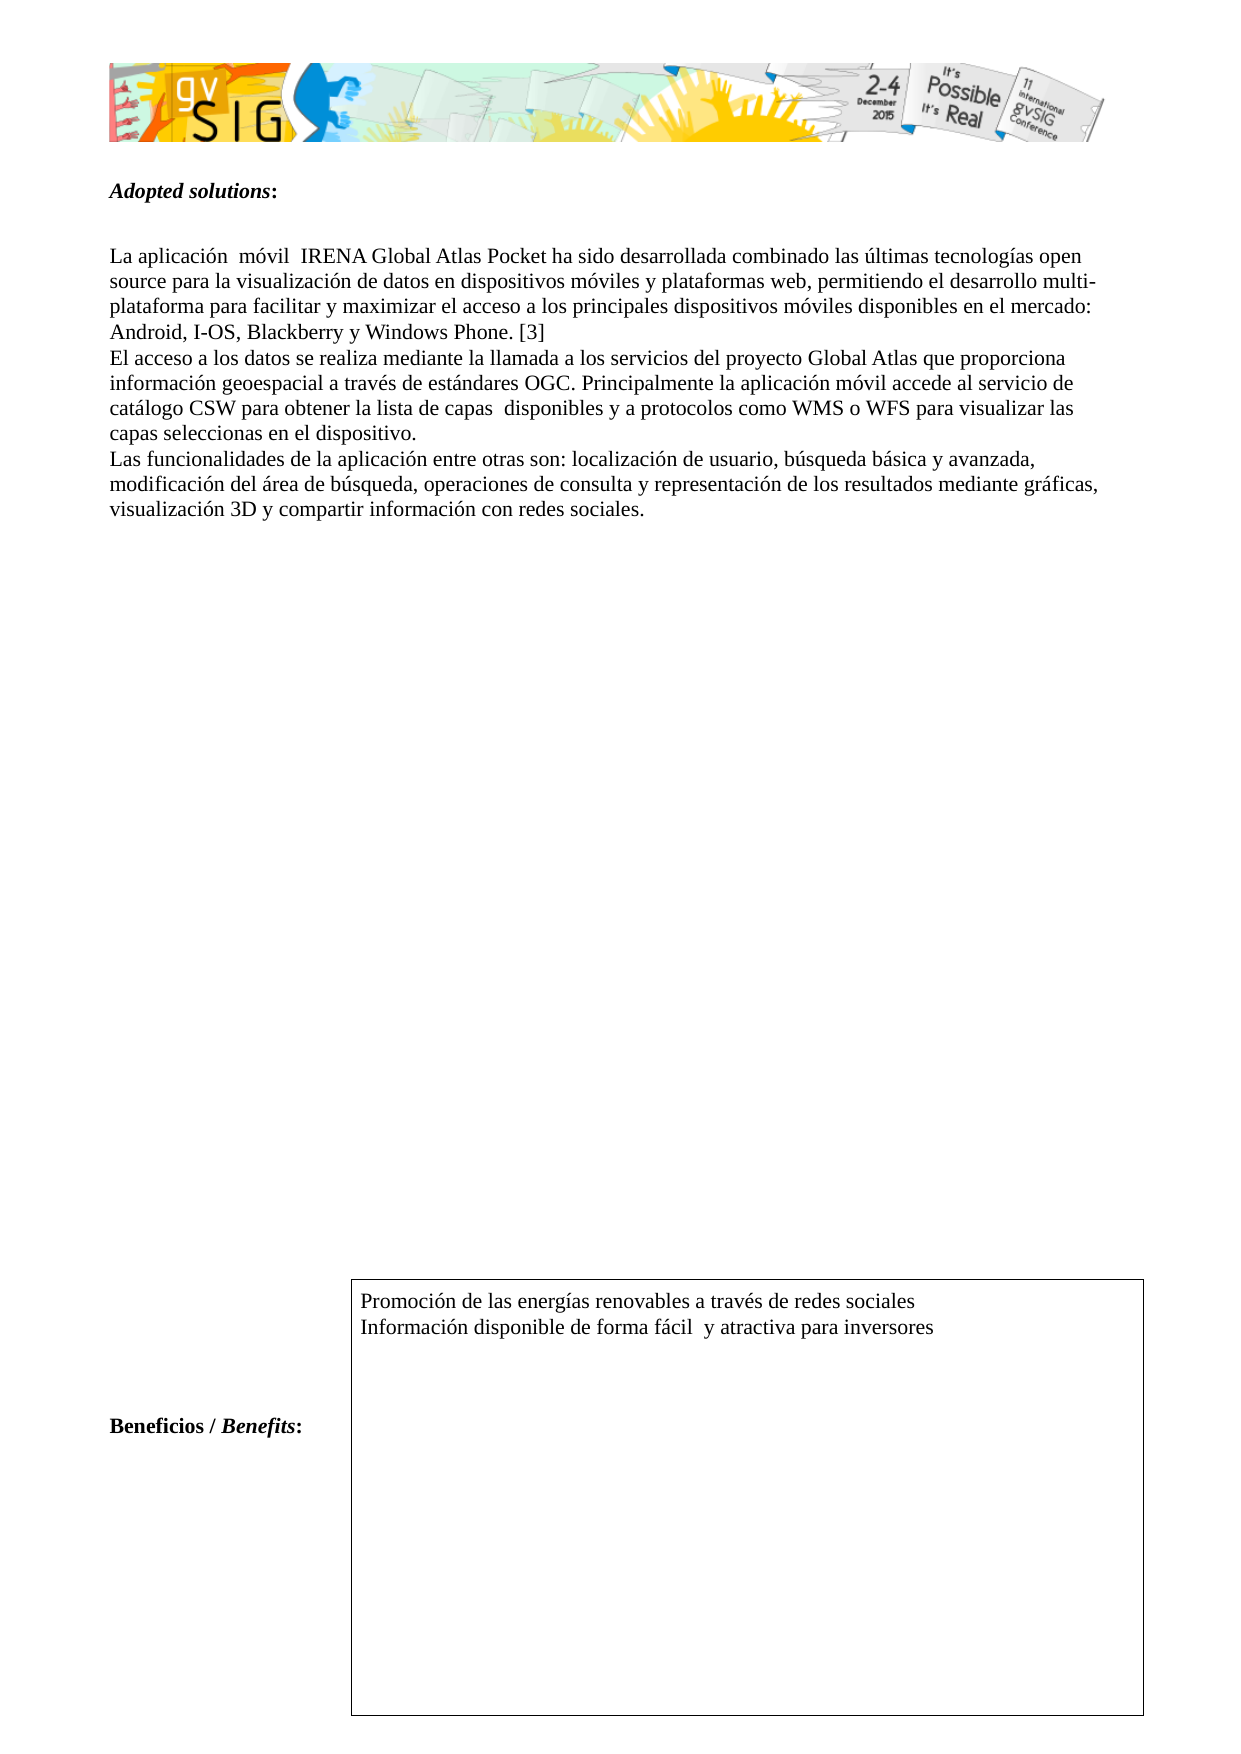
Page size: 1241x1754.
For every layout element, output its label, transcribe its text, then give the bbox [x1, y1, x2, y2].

picture [109, 63, 319, 142]
text Información disponible de forma fácil y atractiva para inversores [360, 1314, 1134, 1339]
text La aplicación móvil IRENA Global Atlas Pocket ha sido desarrollada combinado las últimas tecnologías open source para la visualización de datos en dispositivos móviles y plataformas web, permitiendo el desarrollo multi-plataforma para facilitar y maximizar el acceso a los principales dispositivos móviles disponibles en el mercado: Android, I-OS, Blackberry y Windows Phone. [3] [109, 243, 1113, 344]
picture [321, 63, 1113, 142]
text El acceso a los datos se realiza mediante la llamada a los servicios del proyecto Global Atlas que proporciona información geoespacial a través de estándares OGC. Principalmente la aplicación móvil accede al servicio de catálogo CSW para obtener la lista de capas disponibles y a protocolos como WMS o WFS para visualizar las capas seleccionas en el dispositivo. [109, 344, 1113, 445]
text Beneficios / Benefits: [109, 1413, 351, 1438]
text Las funcionalidades de la aplicación entre otras son: localización de usuario, búsqueda básica y avanzada, modificación del área de búsqueda, operaciones de consulta y representación de los resultados mediante gráficas, visualización 3D y compartir información con redes sociales. [109, 446, 1113, 522]
text Adopted solutions: [109, 178, 1113, 203]
text Promoción de las energías renovables a través de redes sociales [360, 1288, 1134, 1313]
